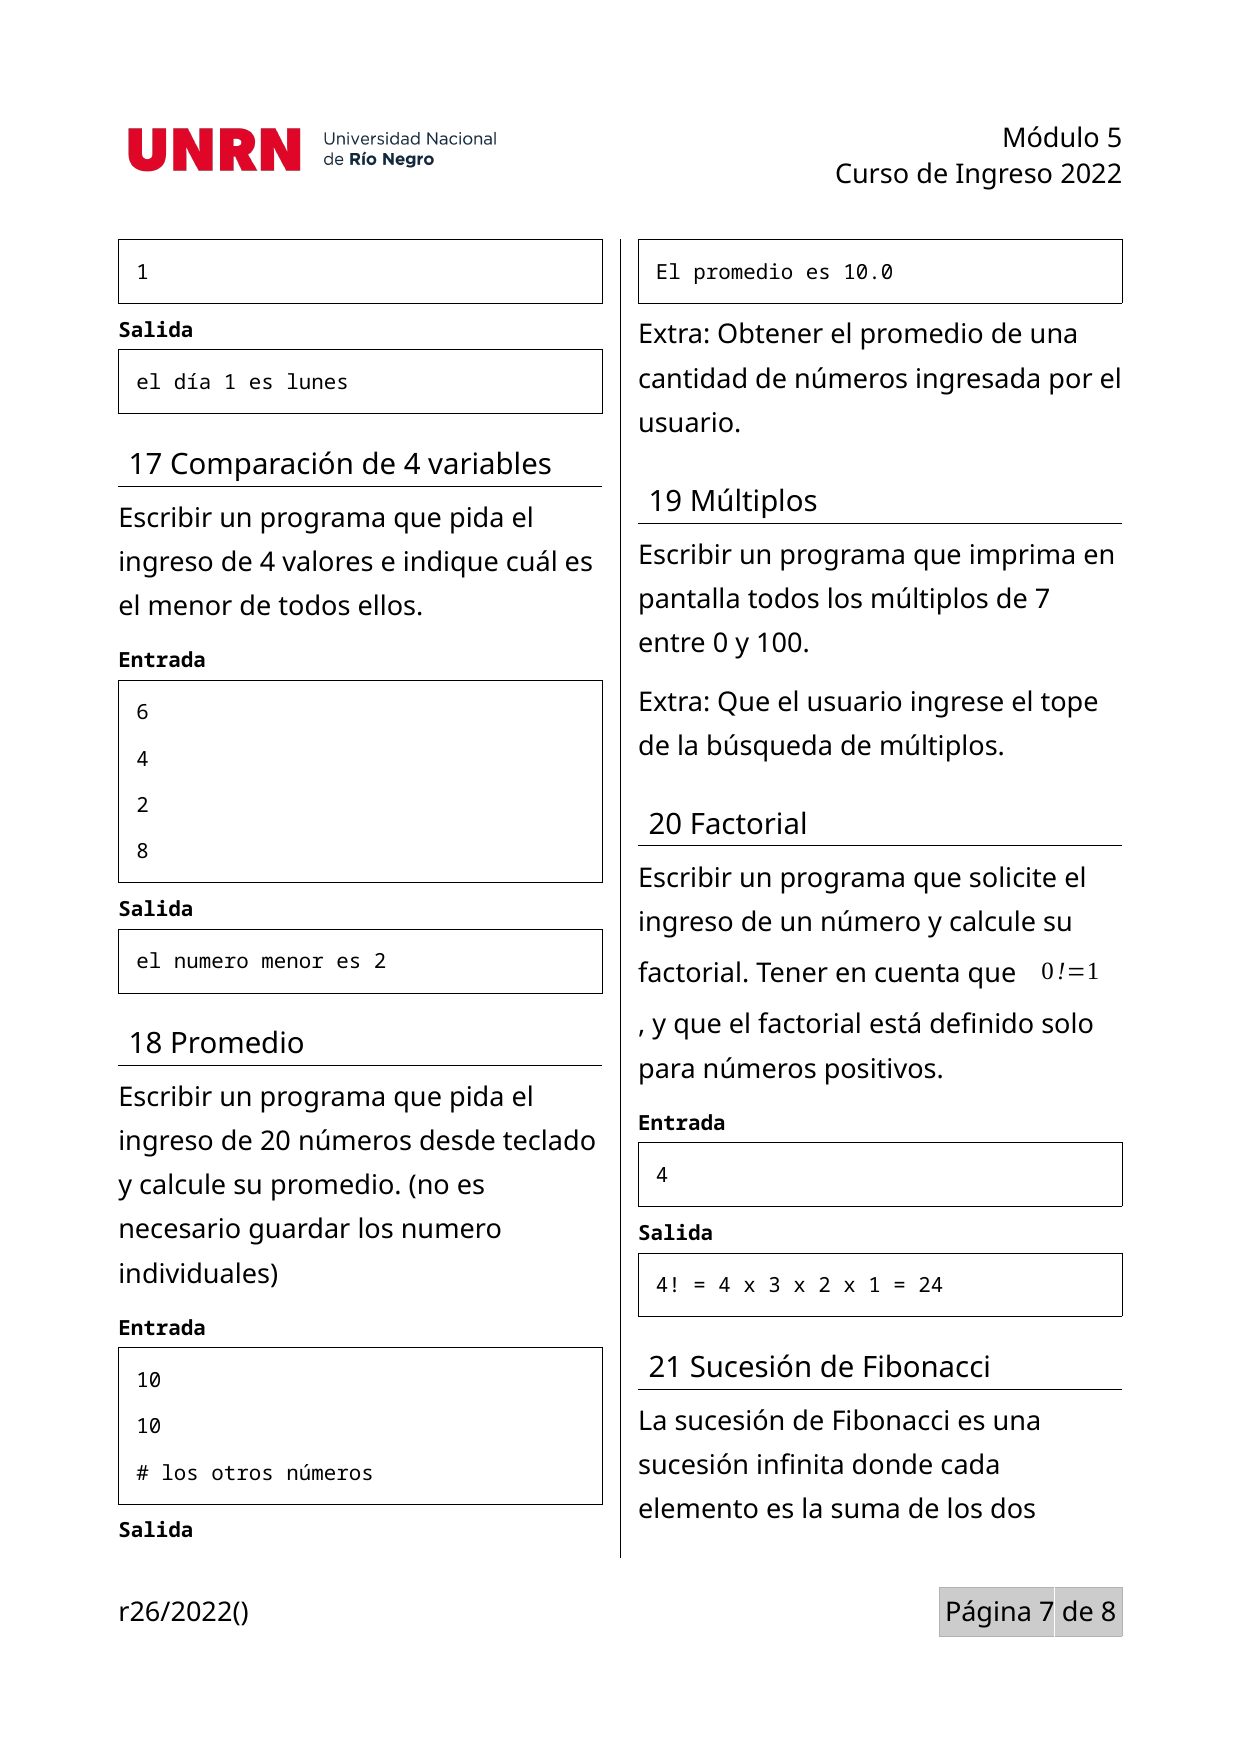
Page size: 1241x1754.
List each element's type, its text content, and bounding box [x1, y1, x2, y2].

text 2 [119, 772, 602, 818]
text Salida [118, 315, 602, 343]
subtitle Sucesión de Fibonacci [638, 1343, 1122, 1389]
text # los otros números [119, 1440, 602, 1504]
text Escribir un programa que imprima en pantalla todos los múltiplos de 7 entre 0 y 100. [638, 535, 1122, 660]
text 10 [119, 1348, 602, 1393]
text Salida [118, 894, 602, 923]
subtitle Factorial [638, 800, 1122, 845]
subtitle Promedio [118, 1019, 602, 1065]
text Escribir un programa que pida el ingreso de 4 valores e indique cuál es el menor de todos ellos. [118, 498, 602, 623]
text 4! = 4 x 3 x 2 x 1 = 24 [639, 1254, 1122, 1316]
text 4 [639, 1143, 1122, 1206]
picture [118, 118, 505, 180]
text el numero menor es 2 [119, 930, 602, 993]
text Salida [118, 1516, 602, 1544]
text La sucesión de Fibonacci es una sucesión infinita donde cada elemento es la suma de los dos [638, 1401, 1122, 1526]
text 10 [119, 1393, 602, 1440]
text 1 [119, 240, 602, 303]
text 8 [119, 818, 602, 882]
text Extra: Obtener el promedio de una cantidad de números ingresada por el usuario. [638, 315, 1122, 440]
text Extra: Que el usuario ingrese el tope de la búsqueda de múltiplos. [638, 682, 1122, 763]
text Entrada [118, 645, 602, 674]
subtitle Múltiplos [638, 477, 1122, 523]
text Escribir un programa que solicite el ingreso de un número y calcule su factorial. Tener en cuenta que , y que el factorial está definido solo para números positivos. [638, 858, 1122, 1086]
text El promedio es 10.0 [639, 240, 1122, 303]
subtitle Comparación de 4 variables [118, 440, 602, 486]
text Entrada [118, 1313, 602, 1341]
text Entrada [638, 1108, 1122, 1136]
text Salida [638, 1218, 1122, 1246]
text 4 [119, 726, 602, 772]
text el día 1 es lunes [119, 350, 602, 413]
text 6 [119, 681, 602, 726]
text Escribir un programa que pida el ingreso de 20 números desde teclado y calcule su promedio. (no es necesario guardar los numero individuales) [118, 1077, 602, 1291]
